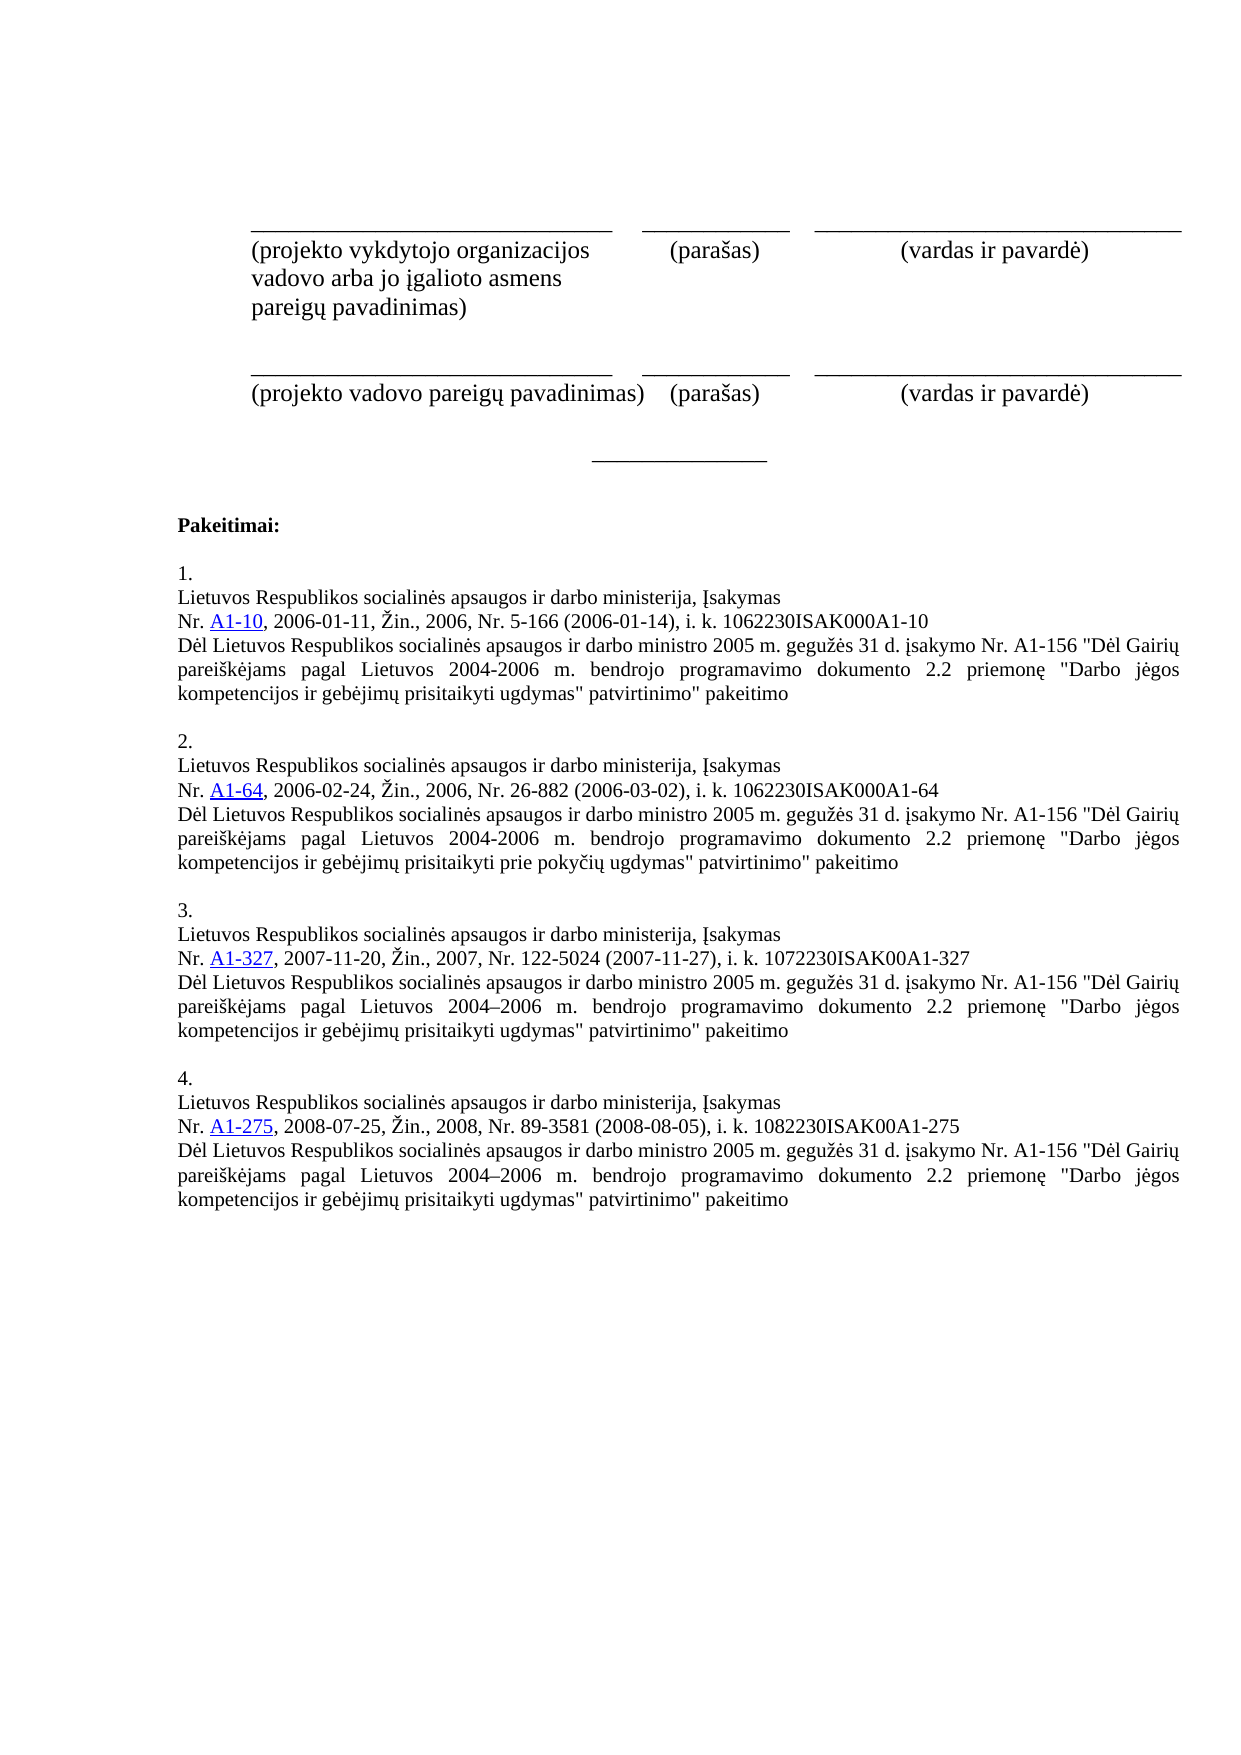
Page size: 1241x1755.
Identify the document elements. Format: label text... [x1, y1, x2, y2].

text (projekto vadovo pareigų pavadinimas) (parašas) (vardas ir pavardė) [177, 378, 1181, 407]
text ______________ [177, 436, 1181, 465]
text Nr. A1-275, 2008-07-25, Žin., 2008, Nr. 89-3581 (2008-08-05), i. k. 1082230ISAK00A1-275 [177, 1114, 1181, 1138]
text vadovo arba jo įgalioto asmens [177, 263, 1181, 292]
text Lietuvos Respublikos socialinės apsaugos ir darbo ministerija, Įsakymas [177, 922, 1181, 946]
text Nr. A1-327, 2007-11-20, Žin., 2007, Nr. 122-5024 (2007-11-27), i. k. 1072230ISAK00A1-327 [177, 946, 1181, 970]
text 2. [177, 729, 1181, 753]
text 1. [177, 561, 1181, 585]
text (projekto vykdytojo organizacijos (parašas) (vardas ir pavardė) [177, 235, 1181, 263]
text Lietuvos Respublikos socialinės apsaugos ir darbo ministerija, Įsakymas [177, 753, 1181, 777]
text Lietuvos Respublikos socialinės apsaugos ir darbo ministerija, Įsakymas [177, 1090, 1181, 1114]
text Dėl Lietuvos Respublikos socialinės apsaugos ir darbo ministro 2005 m. gegužės 31 d. įsakymo Nr. A1-156 "Dėl Gairių pareiškėjams pagal Lietuvos 2004-2006 m. bendrojo programavimo dokumento 2.2 priemonę "Darbo jėgos kompetencijos ir gebėjimų prisitaikyti prie pokyčių ugdymas" patvirtinimo" pakeitimo [177, 802, 1181, 874]
text pareigų pavadinimas) [177, 292, 1181, 321]
text Nr. A1-10, 2006-01-11, Žin., 2006, Nr. 5-166 (2006-01-14), i. k. 1062230ISAK000A1-10 [177, 609, 1181, 633]
text Pakeitimai: [177, 513, 1181, 537]
text 3. [177, 898, 1181, 922]
text Dėl Lietuvos Respublikos socialinės apsaugos ir darbo ministro 2005 m. gegužės 31 d. įsakymo Nr. A1-156 "Dėl Gairių pareiškėjams pagal Lietuvos 2004–2006 m. bendrojo programavimo dokumento 2.2 priemonę "Darbo jėgos kompetencijos ir gebėjimų prisitaikyti ugdymas" patvirtinimo" pakeitimo [177, 1138, 1181, 1211]
text Dėl Lietuvos Respublikos socialinės apsaugos ir darbo ministro 2005 m. gegužės 31 d. įsakymo Nr. A1-156 "Dėl Gairių pareiškėjams pagal Lietuvos 2004–2006 m. bendrojo programavimo dokumento 2.2 priemonę "Darbo jėgos kompetencijos ir gebėjimų prisitaikyti ugdymas" patvirtinimo" pakeitimo [177, 970, 1181, 1042]
text Dėl Lietuvos Respublikos socialinės apsaugos ir darbo ministro 2005 m. gegužės 31 d. įsakymo Nr. A1-156 "Dėl Gairių pareiškėjams pagal Lietuvos 2004-2006 m. bendrojo programavimo dokumento 2.2 priemonę "Darbo jėgos kompetencijos ir gebėjimų prisitaikyti ugdymas" patvirtinimo" pakeitimo [177, 633, 1181, 705]
text Nr. A1-64, 2006-02-24, Žin., 2006, Nr. 26-882 (2006-03-02), i. k. 1062230ISAK000A1-64 [177, 777, 1181, 802]
text 4. [177, 1066, 1181, 1090]
text Lietuvos Respublikos socialinės apsaugos ir darbo ministerija, Įsakymas [177, 585, 1181, 609]
